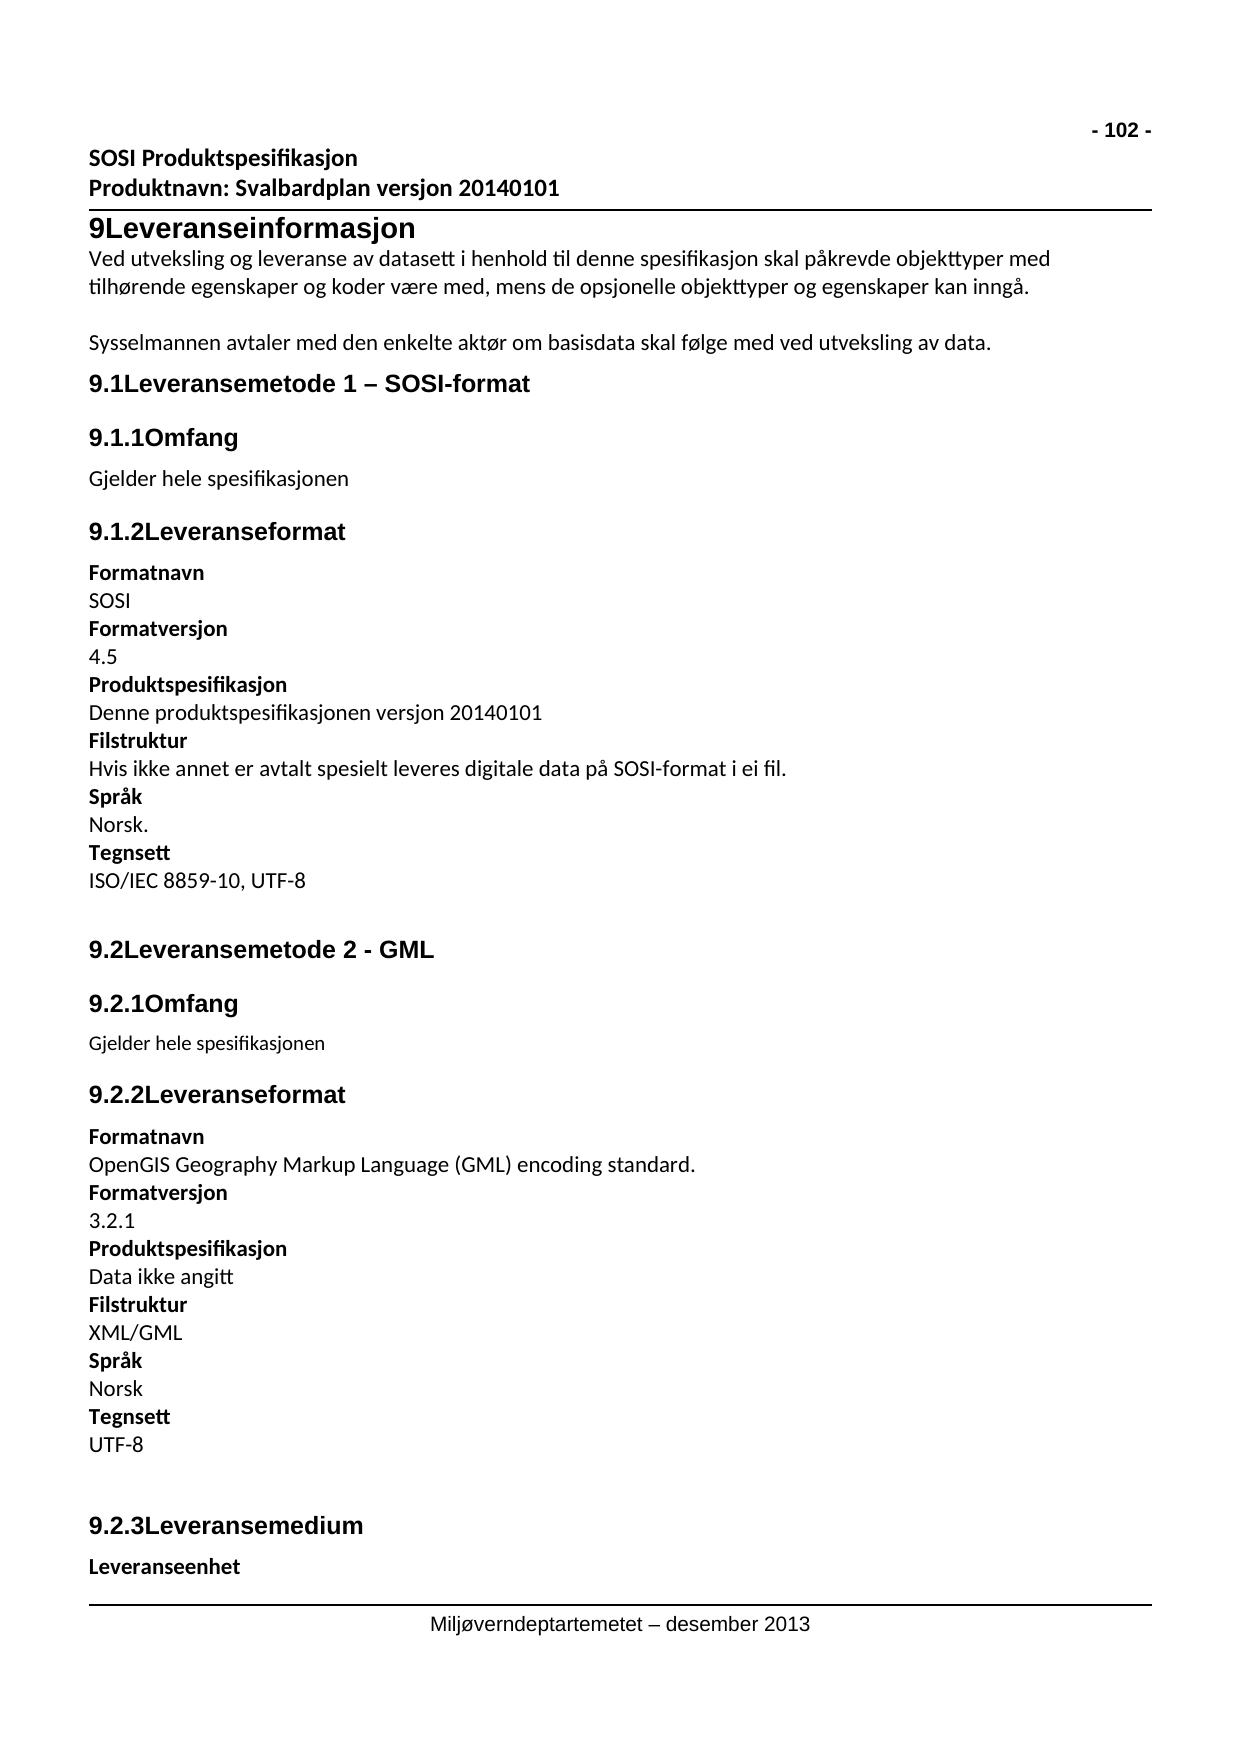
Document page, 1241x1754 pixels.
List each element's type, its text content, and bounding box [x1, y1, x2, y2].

text Gjelder hele spesifikasjonen [89, 464, 1152, 492]
text Ved utveksling og leveranse av datasett i henhold til denne spesifikasjon skal påkrevde objekttyper med tilhørende egenskaper og koder være med, mens de opsjonelle objekttyper og egenskaper kan inngå. [89, 244, 1152, 301]
text Filstruktur [89, 726, 1152, 754]
text OpenGIS Geography Markup Language (GML) encoding standard. [89, 1150, 1152, 1178]
subtitle Leveranseformat [89, 1081, 1152, 1109]
text Tegnsett [89, 838, 1152, 867]
subtitle Leveransemetode 2 - GML [89, 935, 1152, 964]
text 3.2.1 [89, 1206, 1152, 1234]
text Produktspesifikasjon [89, 670, 1152, 698]
text ISO/IEC 8859-10, UTF-8 [89, 867, 1152, 894]
text Formatversjon [89, 1178, 1152, 1206]
subtitle Omfang [89, 423, 1152, 452]
text Filstruktur [89, 1290, 1152, 1318]
text Sysselmannen avtaler med den enkelte aktør om basisdata skal følge med ved utveksling av data. [89, 328, 1152, 357]
text UTF-8 [89, 1430, 1152, 1458]
text Formatnavn [89, 558, 1152, 586]
text Produktspesifikasjon [89, 1234, 1152, 1262]
subtitle Omfang [89, 989, 1152, 1018]
text Denne produktspesifikasjonen versjon 20140101 [89, 698, 1152, 726]
text Norsk. [89, 811, 1152, 838]
text XML/GML [89, 1318, 1152, 1346]
text Formatnavn [89, 1122, 1152, 1150]
text Leveranseenhet [89, 1552, 1152, 1580]
text SOSI [89, 586, 1152, 614]
text Norsk [89, 1374, 1152, 1402]
text Data ikke angitt [89, 1262, 1152, 1290]
text Språk [89, 782, 1152, 811]
text Formatversjon [89, 614, 1152, 642]
text 4.5 [89, 642, 1152, 670]
subtitle Leveranseformat [89, 517, 1152, 546]
subtitle Leveranseinformasjon [89, 211, 1152, 244]
text Hvis ikke annet er avtalt spesielt leveres digitale data på SOSI-format i ei fil. [89, 754, 1152, 782]
text Gjelder hele spesifikasjonen [89, 1030, 1152, 1056]
subtitle Leveransemedium [89, 1511, 1152, 1540]
text Tegnsett [89, 1402, 1152, 1430]
text Språk [89, 1346, 1152, 1374]
subtitle Leveransemetode 1 – SOSI-format [89, 369, 1152, 398]
